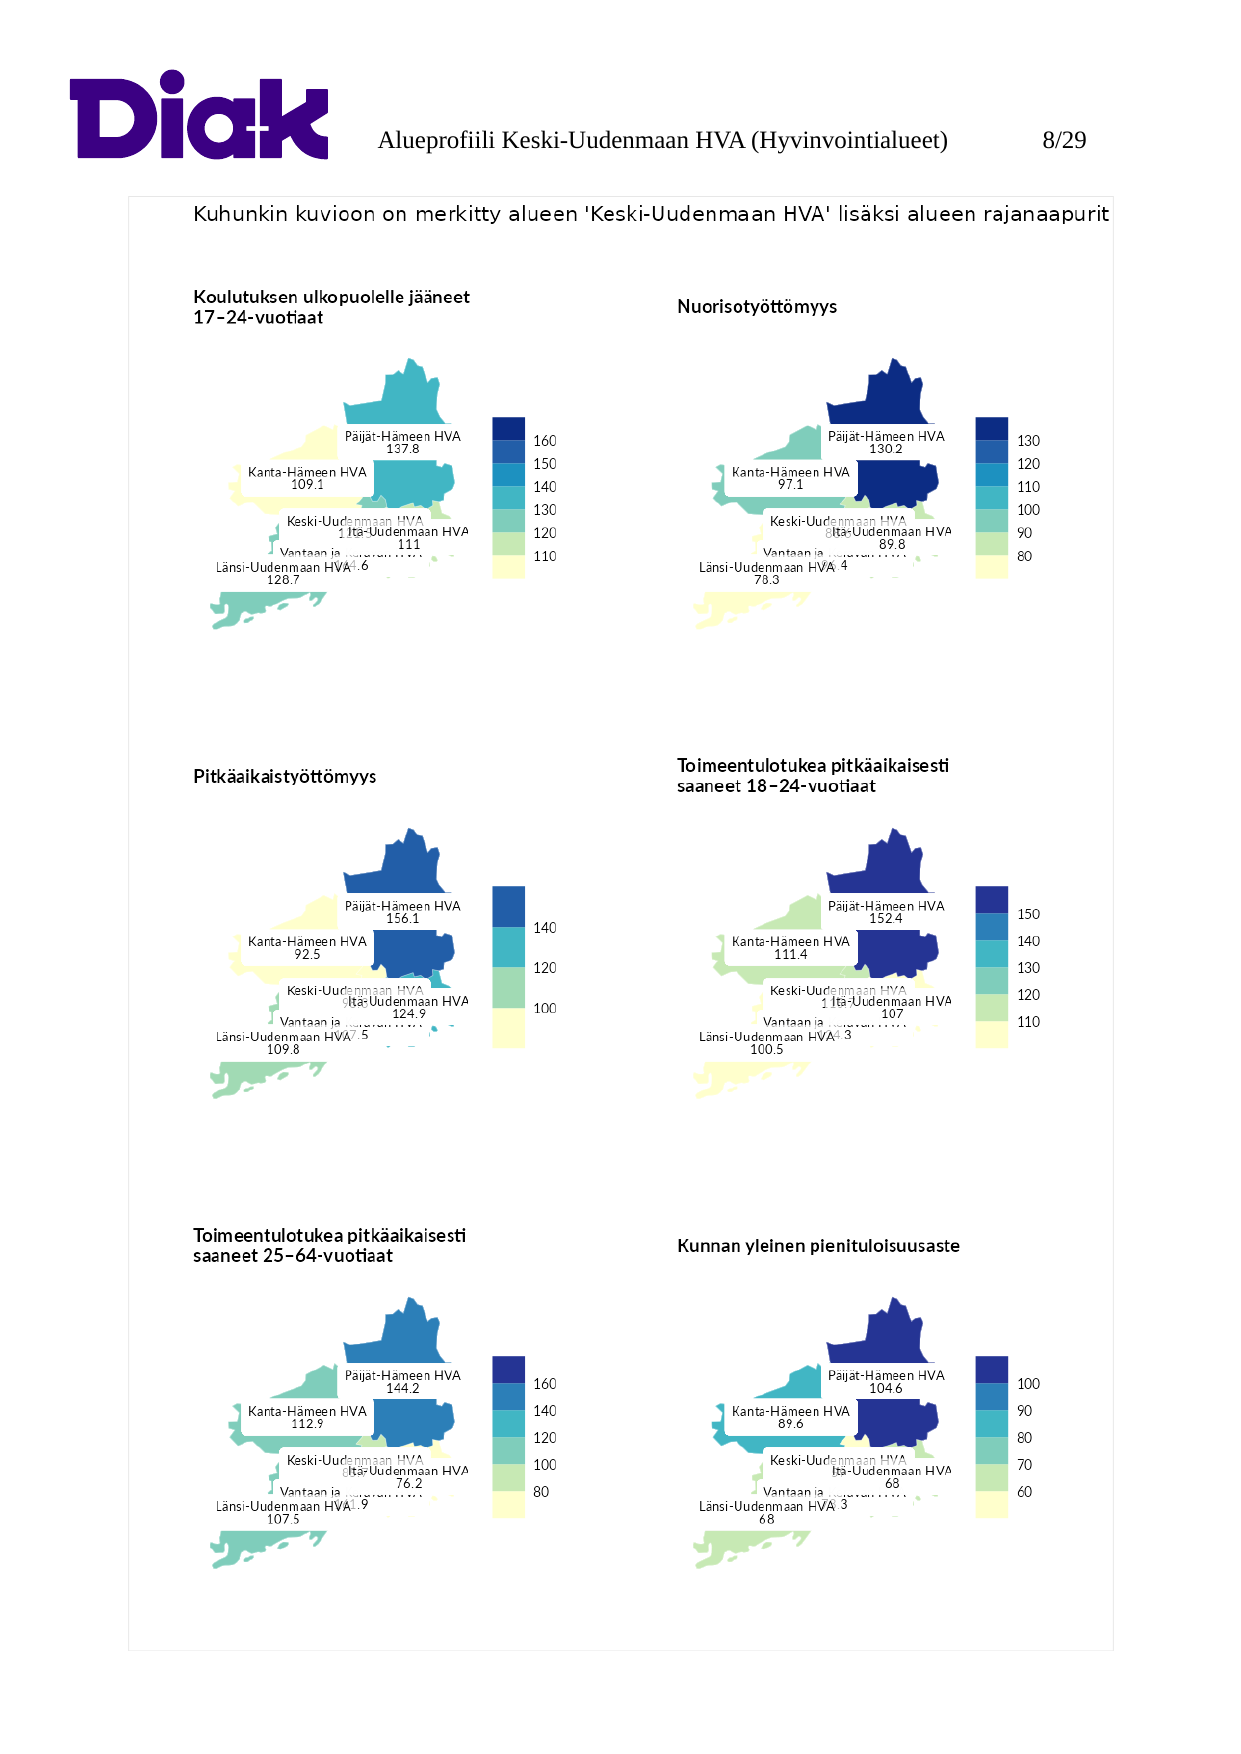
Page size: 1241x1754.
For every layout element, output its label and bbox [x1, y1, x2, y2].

picture [61, 196, 1179, 1651]
